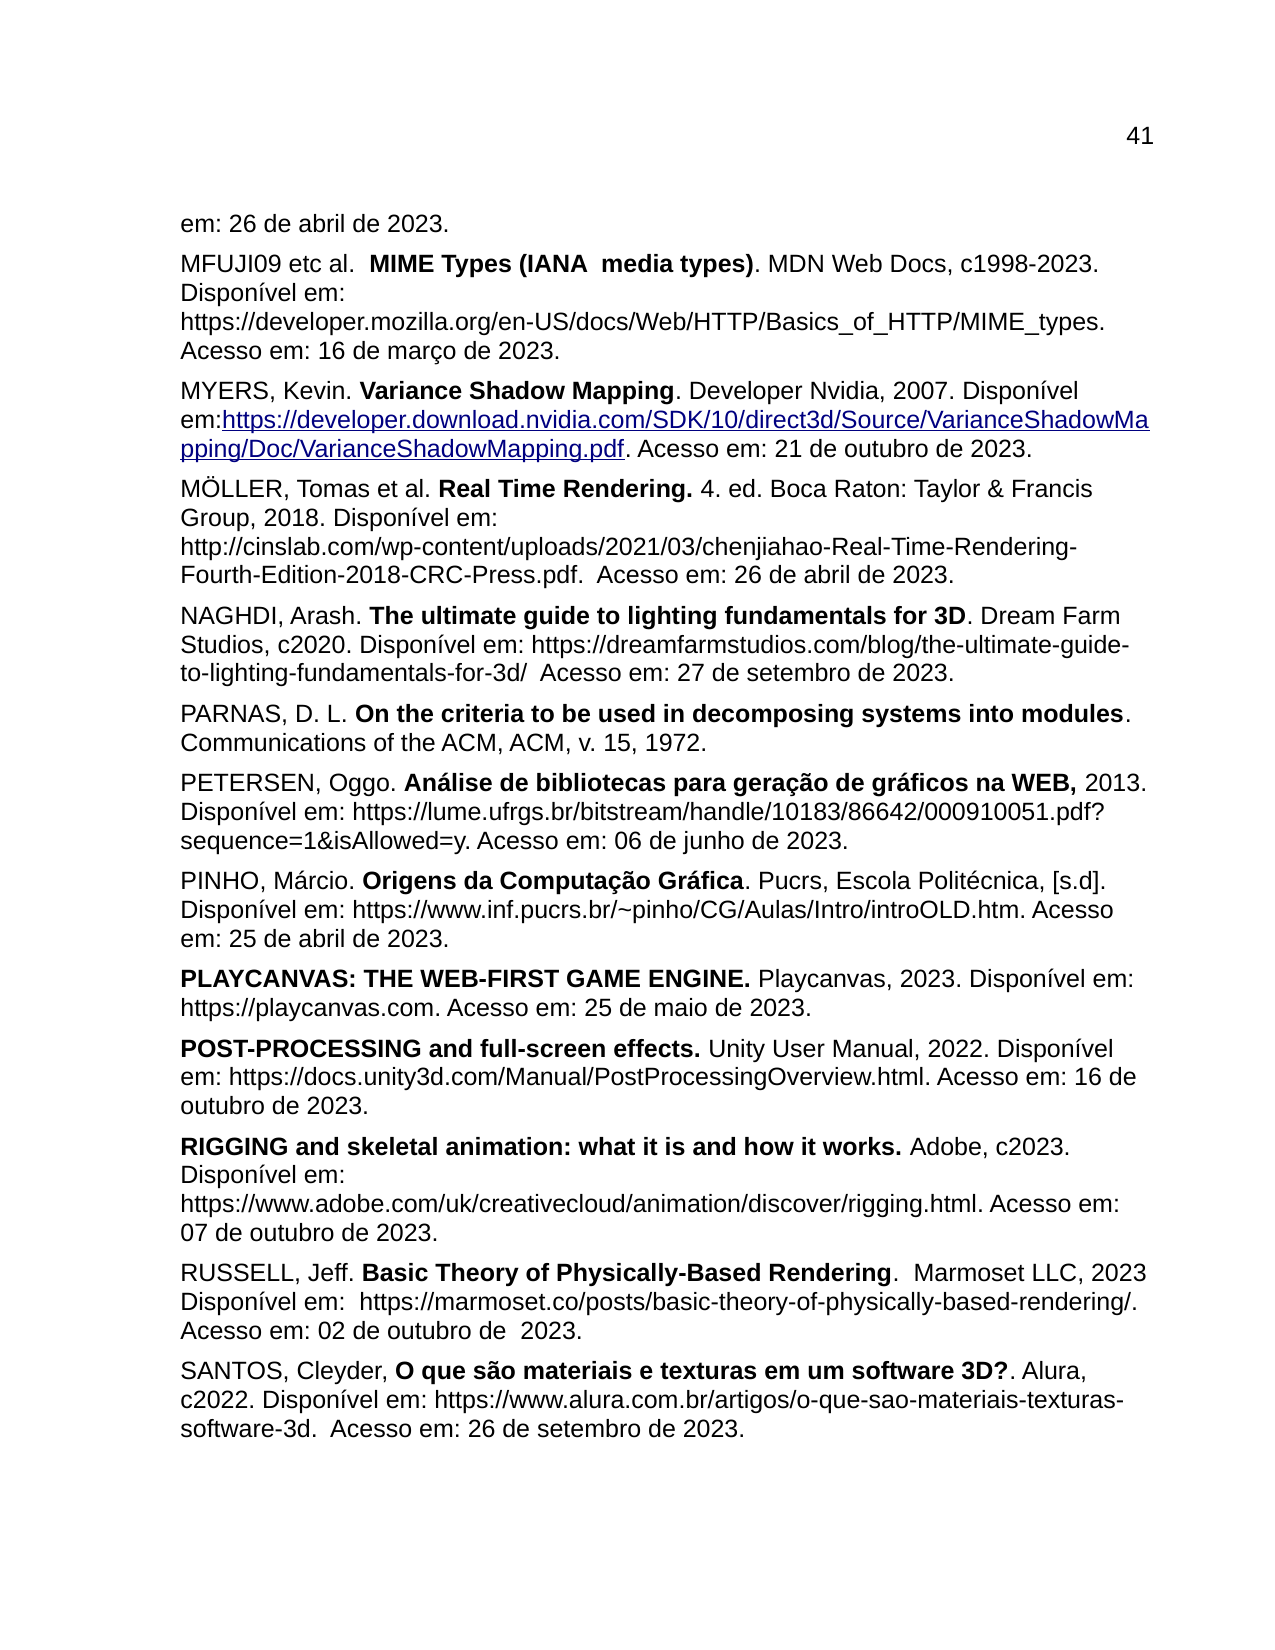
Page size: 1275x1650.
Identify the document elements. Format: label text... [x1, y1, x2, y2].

text NAGHDI, Arash. The ultimate guide to lighting fundamentals for 3D. Dream Farm Studios, c2020. Disponível em: https://dreamfarmstudios.com/blog/the-ultimate-guide-to-lighting-fundamentals-for-3d/ Acesso em: 27 de setembro de 2023. [180, 601, 1154, 687]
text PLAYCANVAS: THE WEB-FIRST GAME ENGINE. Playcanvas, 2023. Disponível em: https://playcanvas.com. Acesso em: 25 de maio de 2023. [180, 964, 1154, 1022]
text PARNAS, D. L. On the criteria to be used in decomposing systems into modules. Communications of the ACM, ACM, v. 15, 1972. [180, 699, 1154, 756]
text SANTOS, Cleyder, O que são materiais e texturas em um software 3D?. Alura, c2022. Disponível em: https://www.alura.com.br/artigos/o-que-sao-materiais-texturas-software-3d. Acesso em: 26 de setembro de 2023. [180, 1356, 1154, 1443]
text MYERS, Kevin. Variance Shadow Mapping. Developer Nvidia, 2007. Disponível em:https://developer.download.nvidia.com/SDK/10/direct3d/Source/VarianceShadowMapping/Doc/VarianceShadowMapping.pdf. Acesso em: 21 de outubro de 2023. [180, 376, 1154, 462]
text POST-PROCESSING and full-screen effects. Unity User Manual, 2022. Disponível em: https://docs.unity3d.com/Manual/PostProcessingOverview.html. Acesso em: 16 de outubro de 2023. [180, 1033, 1154, 1120]
text em: 26 de abril de 2023. [180, 209, 1154, 238]
text PINHO, Márcio. Origens da Computação Gráfica. Pucrs, Escola Politécnica, [s.d]. Disponível em: https://www.inf.pucrs.br/~pinho/CG/Aulas/Intro/introOLD.htm. Acesso em: 25 de abril de 2023. [180, 866, 1154, 952]
text RUSSELL, Jeff. Basic Theory of Physically-Based Rendering. Marmoset LLC, 2023 Disponível em: https://marmoset.co/posts/basic-theory-of-physically-based-rendering/. Acesso em: 02 de outubro de 2023. [180, 1258, 1154, 1344]
text PETERSEN, Oggo. Análise de bibliotecas para geração de gráficos na WEB, 2013. Disponível em: https://lume.ufrgs.br/bitstream/handle/10183/86642/000910051.pdf?sequence=1&isAllowed=y. Acesso em: 06 de junho de 2023. [180, 768, 1154, 854]
text RIGGING and skeletal animation: what it is and how it works. Adobe, c2023. Disponível em: https://www.adobe.com/uk/creativecloud/animation/discover/rigging.html. Acesso em: 07 de outubro de 2023. [180, 1132, 1154, 1247]
text MFUJI09 etc al. MIME Types (IANA media types). MDN Web Docs, c1998-2023. Disponível em: https://developer.mozilla.org/en-US/docs/Web/HTTP/Basics_of_HTTP/MIME_types. Acesso em: 16 de março de 2023. [180, 249, 1154, 364]
text MÖLLER, Tomas et al. Real Time Rendering. 4. ed. Boca Raton: Taylor & Francis Group, 2018. Disponível em: http://cinslab.com/wp-content/uploads/2021/03/chenjiahao-Real-Time-Rendering-Fourth-Edition-2018-CRC-Press.pdf. Acesso em: 26 de abril de 2023. [180, 474, 1154, 589]
